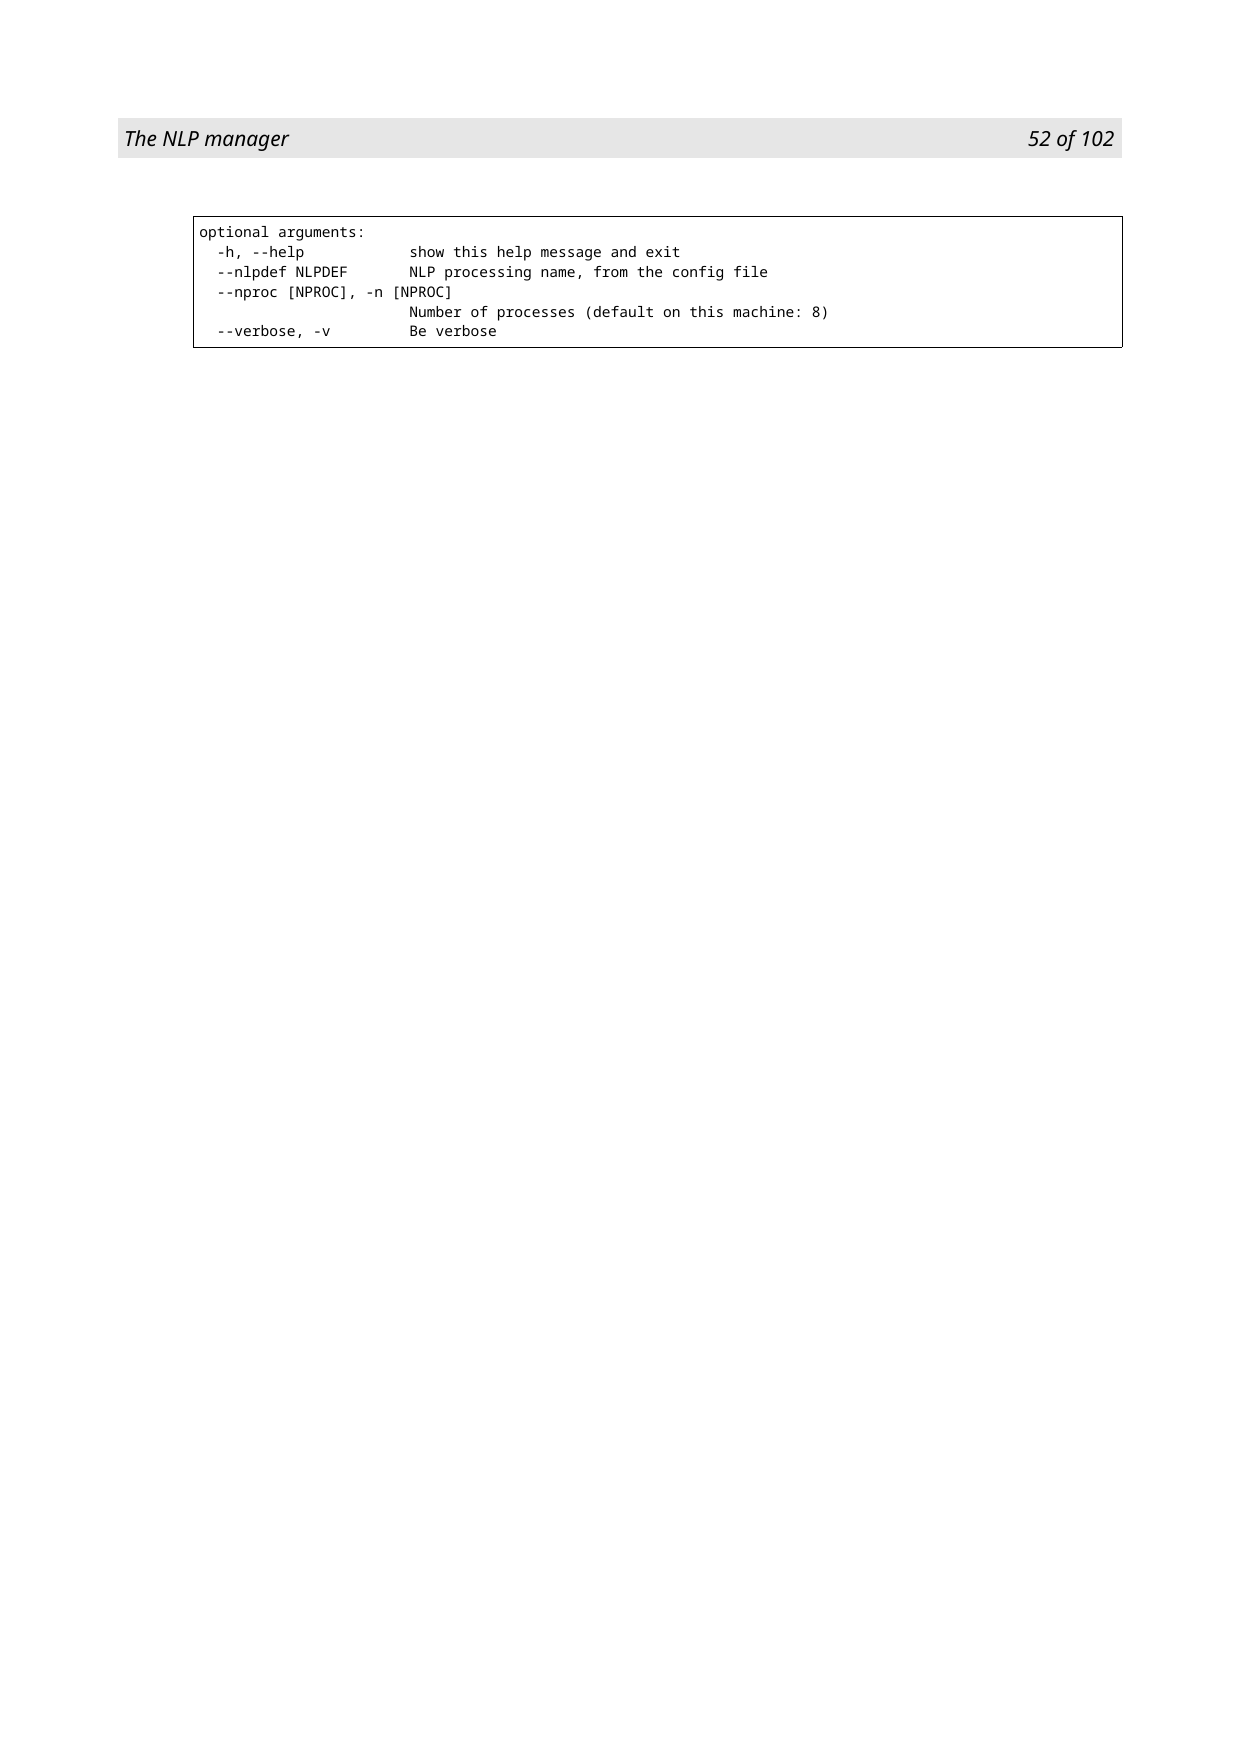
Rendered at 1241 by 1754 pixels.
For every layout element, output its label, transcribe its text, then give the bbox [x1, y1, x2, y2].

table_header optional arguments: -h, --help show this help message and exit --nlpdef NLPDEF NLP processing name, from the config file --nproc [NPROC], -n [NPROC] Number of processes (default on this machine: 8) --verbose, -v Be verbose [194, 217, 1122, 347]
